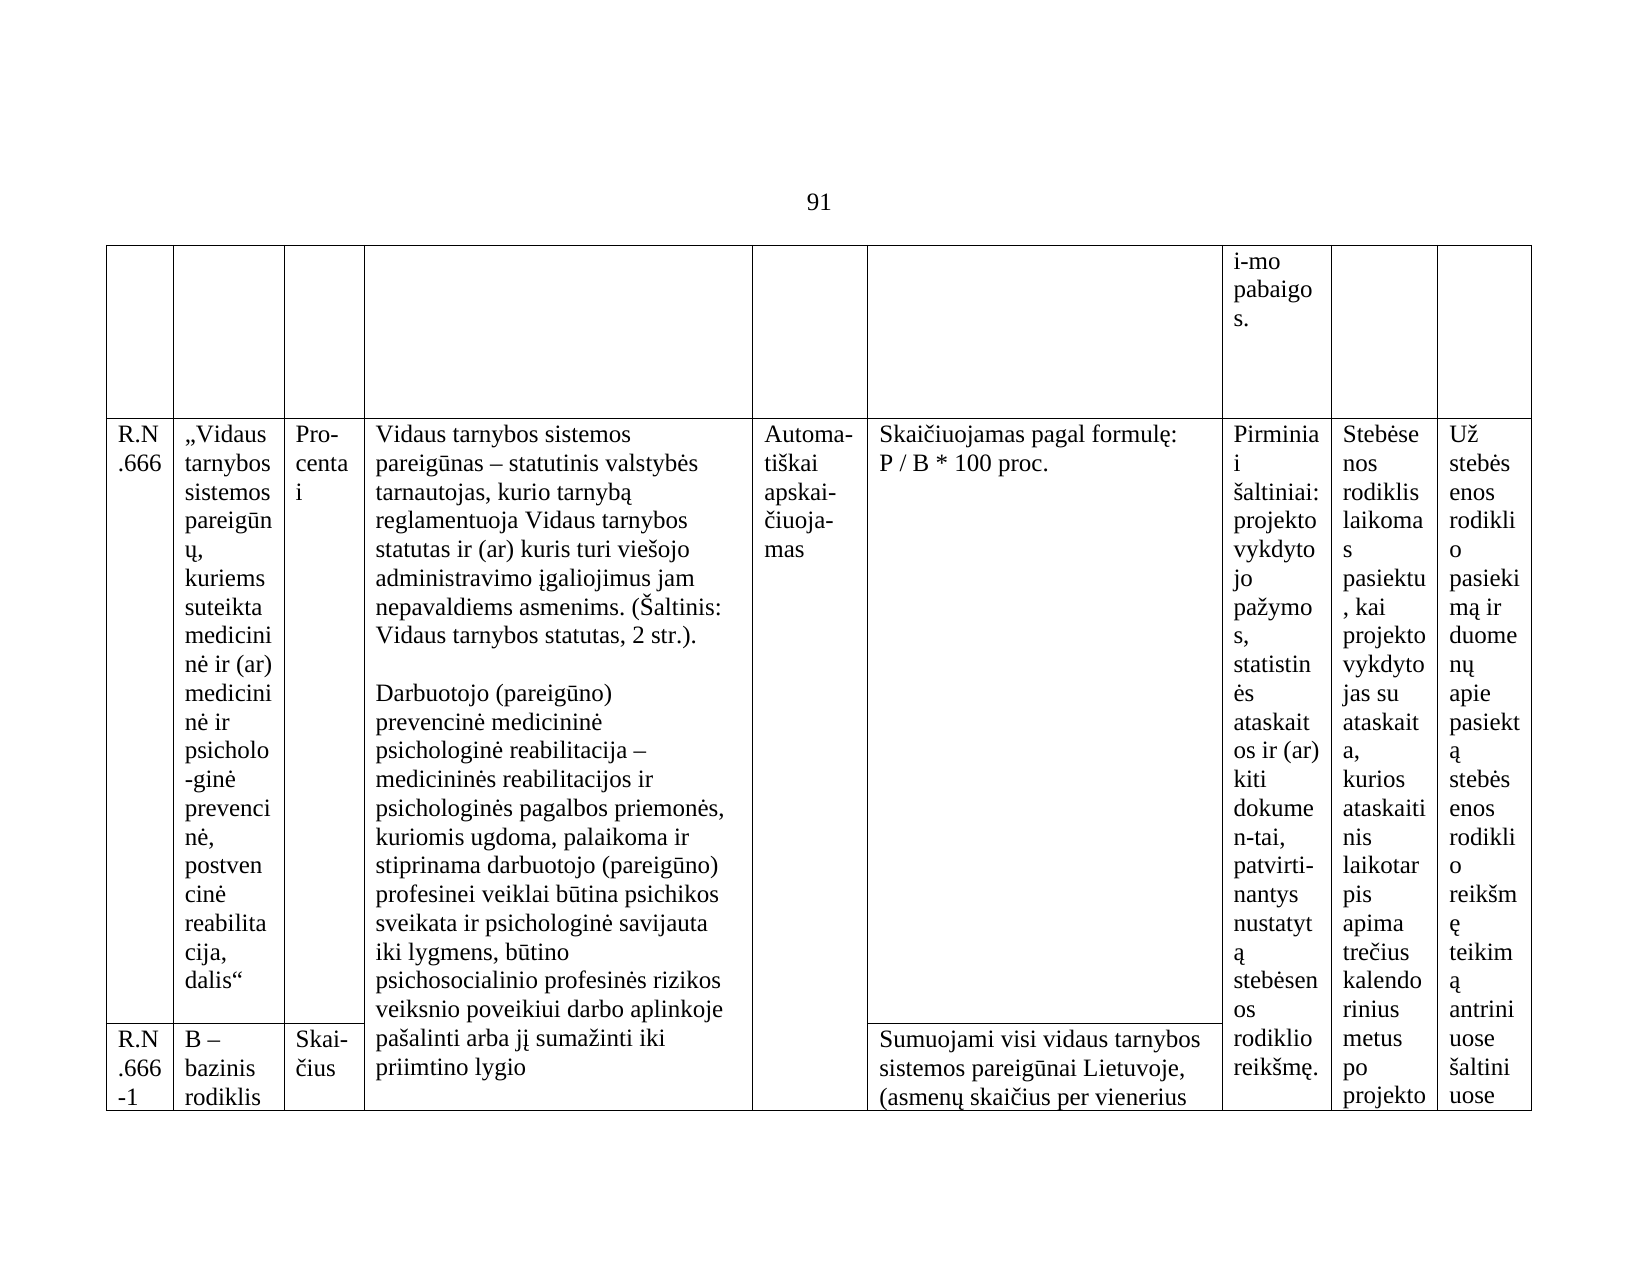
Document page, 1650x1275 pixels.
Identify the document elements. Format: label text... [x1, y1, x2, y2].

table_cell [1438, 246, 1531, 418]
table_cell B – bazinis rodiklis [174, 1024, 284, 1110]
table_cell [174, 246, 284, 418]
table_cell „Vidaus tarnybos sistemos pareigūnų, kuriems suteikta medicininė ir (ar) medicininė ir psicholo-ginė prevencinė, postvencinė reabilitacija, dalis“ [174, 419, 284, 1023]
table_cell Už stebėsenos rodiklio pasiekimą ir duomenų apie pasiektą stebėsenos rodiklio reikšmę teikimą antriniuose šaltiniuose [1438, 419, 1531, 1110]
table_cell Pro-centai [285, 419, 364, 1023]
table_cell Skaičiuojamas pagal formulę: P / B * 100 proc. [868, 419, 1222, 1023]
table_cell [285, 246, 364, 418]
table_cell R.N.666 [107, 419, 173, 1023]
table_cell Pirminiai šaltiniai: projekto vykdytojo pažymos, statistinės ataskaitos ir (ar) kiti dokumen-tai, patvirti-nantys nustatytą stebėsenos rodiklio reikšmę. [1223, 419, 1331, 1110]
table_cell [107, 246, 173, 418]
table_cell Skai-čius [285, 1024, 364, 1110]
table_cell i-mo pabaigos. [1223, 246, 1331, 418]
table_cell [365, 246, 752, 418]
table_cell Sumuojami visi vidaus tarnybos sistemos pareigūnai Lietuvoje, (asmenų skaičius per vienerius [868, 1024, 1222, 1110]
table_cell Stebėsenos rodiklis laikomas pasiektu, kai projekto vykdytojas su ataskaita, kurios ataskaitinis laikotarpis apima trečius kalendorinius metus po projekto [1332, 419, 1437, 1110]
table_cell Automa-tiškai apskai-čiuoja-mas [753, 419, 867, 1110]
table_cell R.N.666-1 [107, 1024, 173, 1110]
table_cell [753, 246, 867, 418]
table_cell [868, 246, 1222, 418]
table_cell Vidaus tarnybos sistemos pareigūnas – statutinis valstybės tarnautojas, kurio tarnybą reglamentuoja Vidaus tarnybos statutas ir (ar) kuris turi viešojo administravimo įgaliojimus jam nepavaldiems asmenims. (Šaltinis: Vidaus tarnybos statutas, 2 str.). Darbuotojo (pareigūno) prevencinė medicininė psichologinė reabilitacija – medicininės reabilitacijos ir psichologinės pagalbos priemonės, kuriomis ugdoma, palaikoma ir stiprinama darbuotojo (pareigūno) profesinei veiklai būtina psichikos sveikata ir psichologinė savijauta iki lygmens, būtino psichosocialinio profesinės rizikos veiksnio poveikiui darbo aplinkoje pašalinti arba jį sumažinti iki priimtino lygio [365, 419, 752, 1110]
table_cell [1332, 246, 1437, 418]
